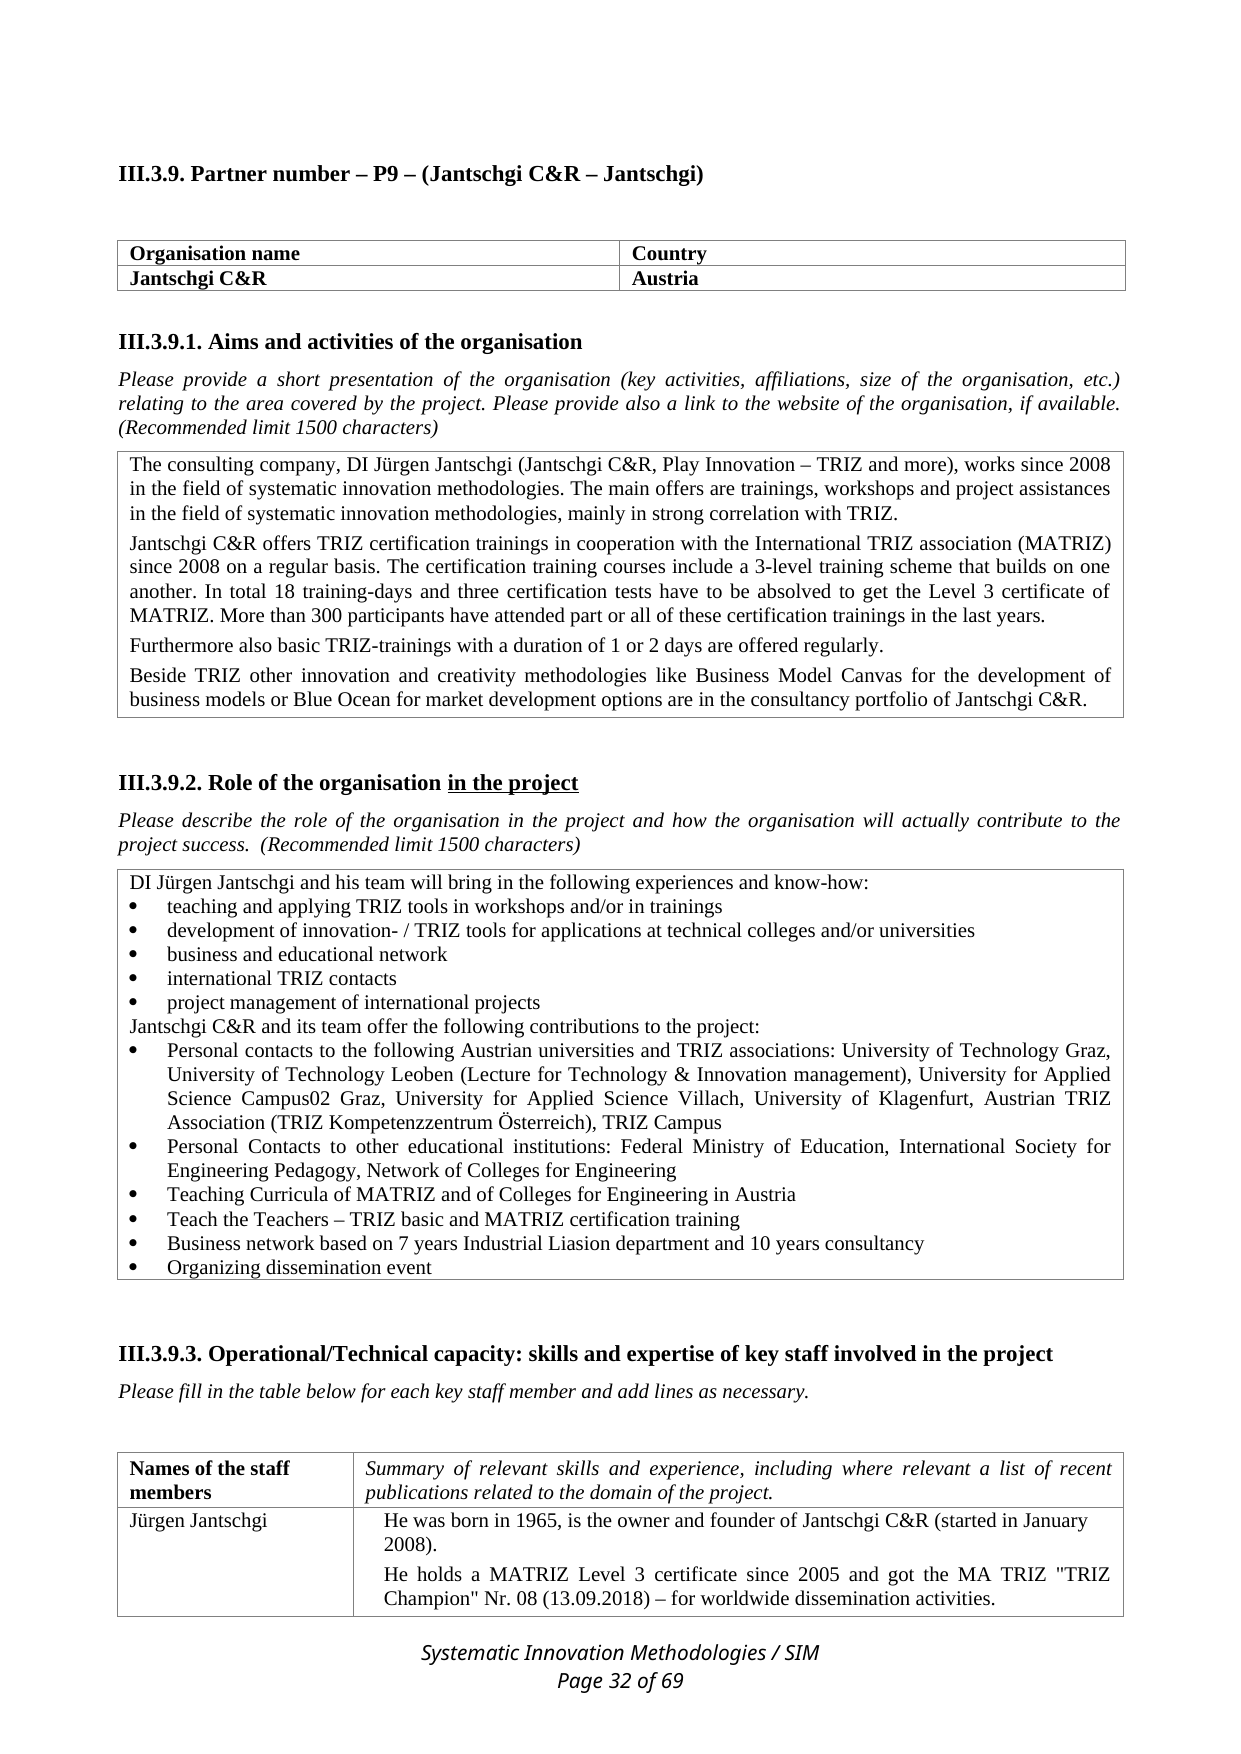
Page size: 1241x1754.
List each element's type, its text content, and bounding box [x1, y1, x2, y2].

table_header Country [620, 241, 1125, 265]
text Please describe the role of the organisation in the project and how the organisation will actually contribute to the project success. (Recommended limit 1500 characters) [118, 808, 1122, 856]
table_cell Jürgen Jantschgi [118, 1508, 353, 1616]
table_cell Austria [620, 266, 1125, 290]
table_cell He was born in 1965, is the owner and founder of Jantschgi C&R (started in January 2008). He holds a MATRIZ Level 3 certificate since 2005 and got the MA TRIZ "TRIZ Champion" Nr. 08 (13.09.2018) – for worldwide dissemination activities. [354, 1508, 1123, 1616]
subtitle III.3.9. Partner number – P9 – (Jantschgi C&R – Jantschgi) [118, 160, 1122, 187]
table_header DI Jürgen Jantschgi and his team will bring in the following experiences and know-how: teaching and applying TRIZ tools in workshops and/or in trainings development of innovation- / TRIZ tools for applications at technical colleges and/or universities business and educational network international TRIZ contacts project management of international projects Jantschgi C&R and its team offer the following contributions to the project: Personal contacts to the following Austrian universities and TRIZ associations: University of Technology Graz, University of Technology Leoben (Lecture for Technology & Innovation management), University for Applied Science Campus02 Graz, University for Applied Science Villach, University of Klagenfurt, Austrian TRIZ Association (TRIZ Kompetenzzentrum Österreich), TRIZ Campus Personal Contacts to other educational institutions: Federal Ministry of Education, International Society for Engineering Pedagogy, Network of Colleges for Engineering Teaching Curricula of MATRIZ and of Colleges for Engineering in Austria Teach the Teachers – TRIZ basic and MATRIZ certification training Business network based on 7 years Industrial Liasion department and 10 years consultancy Organizing dissemination event [118, 870, 1123, 1279]
text III.3.9.3. Operational/Technical capacity: skills and expertise of key staff involved in the project [118, 1340, 1122, 1367]
table_header Names of the staff members [118, 1453, 353, 1507]
table_header Organisation name [118, 241, 619, 265]
text Please fill in the table below for each key staff member and add lines as necessary. [118, 1379, 1122, 1403]
text Please provide a short presentation of the organisation (key activities, affiliations, size of the organisation, etc.) relating to the area covered by the project. Please provide also a link to the website of the organisation, if available. (Recommended limit 1500 characters) [118, 367, 1122, 439]
table_header The consulting company, DI Jürgen Jantschgi (Jantschgi C&R, Play Innovation – TRIZ and more), works since 2008 in the field of systematic innovation methodologies. The main offers are trainings, workshops and project assistances in the field of systematic innovation methodologies, mainly in strong correlation with TRIZ. Jantschgi C&R offers TRIZ certification trainings in cooperation with the International TRIZ association (MATRIZ) since 2008 on a regular basis. The certification training courses include a 3-level training scheme that builds on one another. In total 18 training-days and three certification tests have to be absolved to get the Level 3 certificate of MATRIZ. More than 300 participants have attended part or all of these certification trainings in the last years. Furthermore also basic TRIZ-trainings with a duration of 1 or 2 days are offered regularly. Beside TRIZ other innovation and creativity methodologies like Business Model Canvas for the development of business models or Blue Ocean for market development options are in the consultancy portfolio of Jantschgi C&R. [118, 452, 1123, 717]
table_cell Jantschgi C&R [118, 266, 619, 290]
text III.3.9.2. Role of the organisation in the project [118, 769, 1122, 795]
table_header Summary of relevant skills and experience, including where relevant a list of recent publications related to the domain of the project. [354, 1453, 1123, 1507]
text III.3.9.1. Aims and activities of the organisation [118, 328, 1122, 354]
